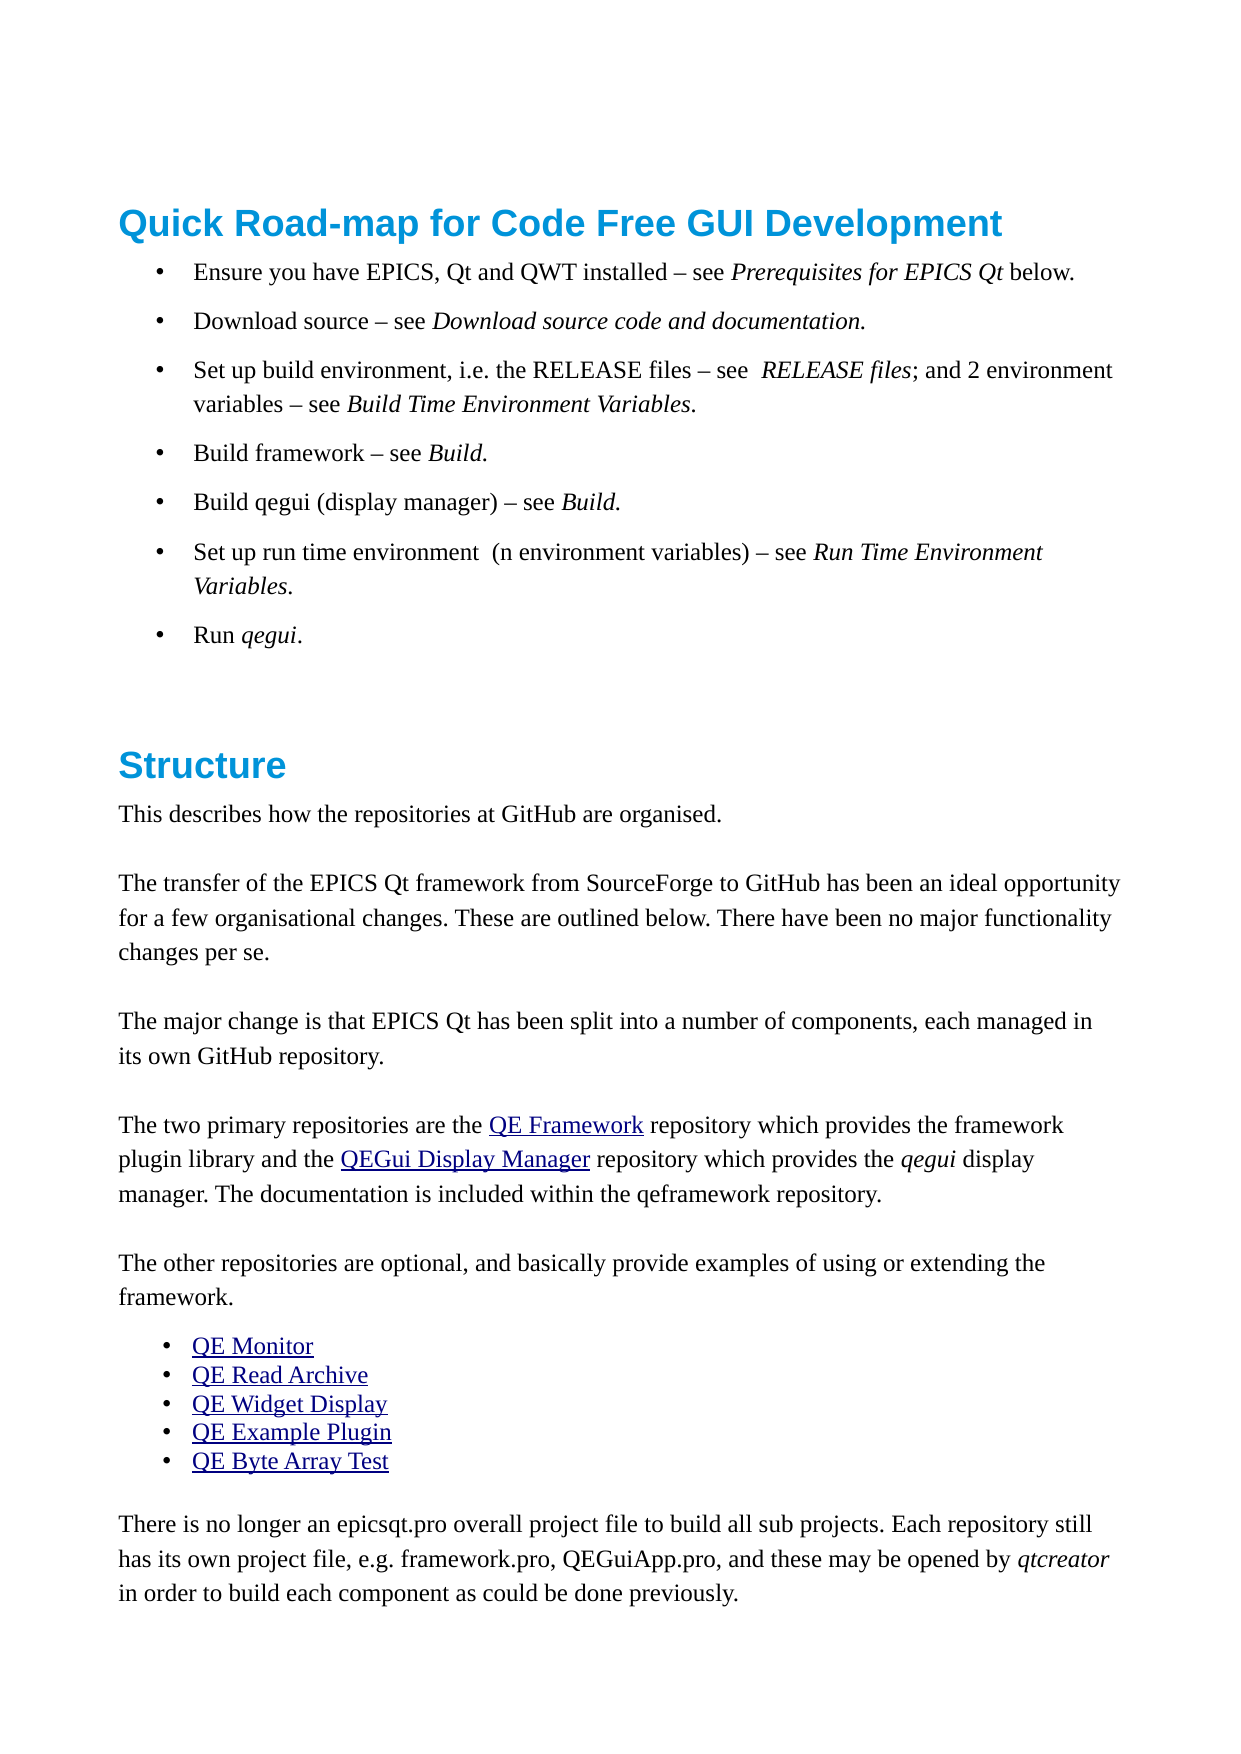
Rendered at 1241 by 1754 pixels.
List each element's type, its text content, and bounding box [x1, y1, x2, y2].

list QE Byte Array Test [162, 1446, 1122, 1475]
text This describes how the repositories at GitHub are organised. The transfer of the EPICS Qt framework from SourceForge to GitHub has been an ideal opportunity for a few organisational changes. These are outlined below. There have been no major functionality changes per se. The major change is that EPICS Qt has been split into a number of components, each managed in its own GitHub repository. The two primary repositories are the QE Framework repository which provides the framework plugin library and the QEGui Display Manager repository which provides the qegui display manager. The documentation is included within the qeframework repository. The other repositories are optional, and basically provide examples of using or extending the framework. [118, 799, 1122, 1311]
list QE Widget Display [162, 1389, 1122, 1417]
list Set up run time environment (n environment variables) – see Run Time Environment Variables. [156, 537, 1122, 600]
list QE Monitor [162, 1331, 1122, 1360]
subtitle Quick Road-map for Code Free GUI Development [118, 201, 1122, 244]
list Download source – see Download source code and documentation. [156, 306, 1122, 334]
list Run qegui. [156, 620, 1122, 649]
text There is no longer an epicsqt.pro overall project file to build all sub projects. Each repository still has its own project file, e.g. framework.pro, QEGuiApp.pro, and these may be opened by qtcreator in order to build each component as could be done previously. [118, 1475, 1122, 1607]
list Build framework – see Build. [156, 438, 1122, 467]
list Set up build environment, i.e. the RELEASE files – see RELEASE files; and 2 environment variables – see Build Time Environment Variables. [156, 355, 1122, 418]
subtitle Structure [118, 743, 1122, 787]
list Build qegui (display manager) – see Build. [156, 487, 1122, 516]
list QE Example Plugin [162, 1417, 1122, 1446]
list QE Read Archive [162, 1360, 1122, 1389]
list Ensure you have EPICS, Qt and QWT installed – see Prerequisites for EPICS Qt below. [156, 257, 1122, 286]
